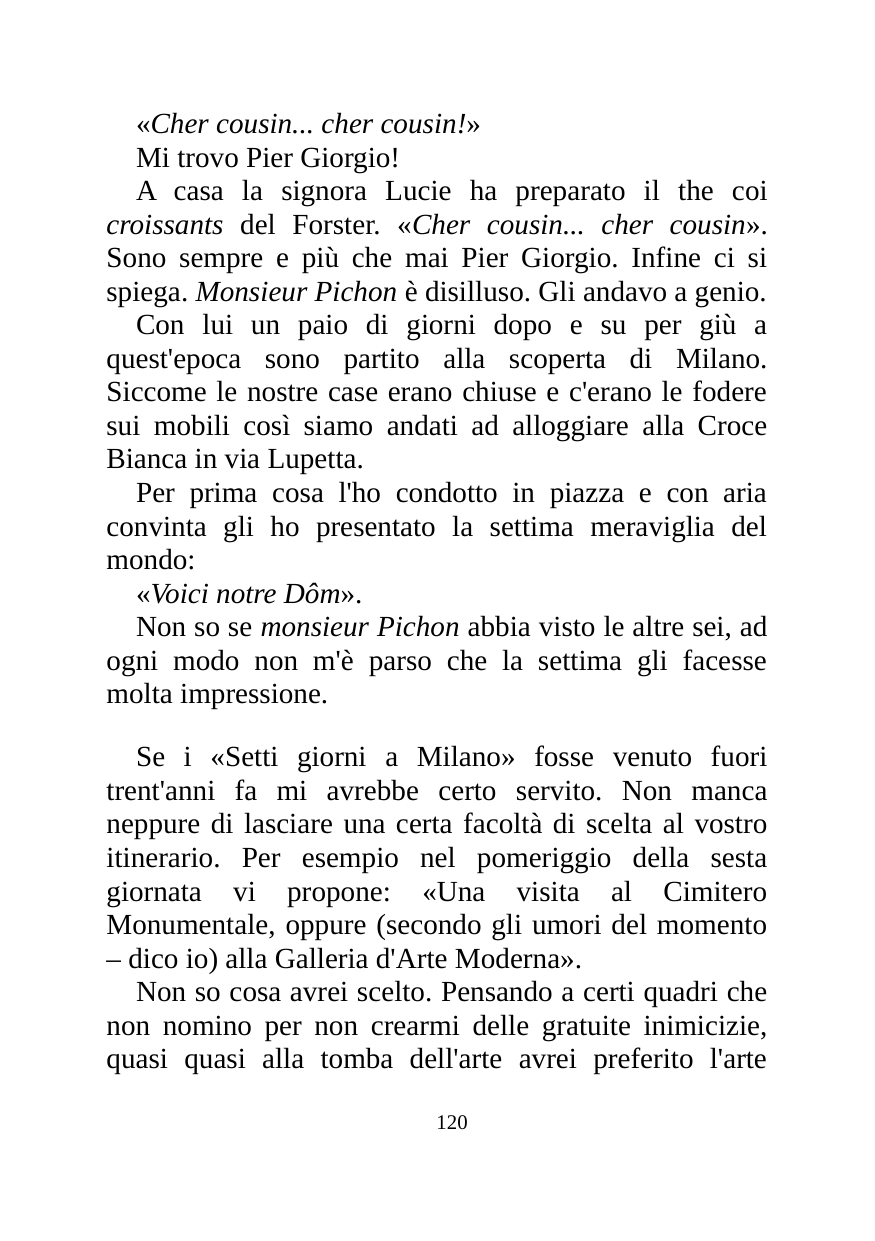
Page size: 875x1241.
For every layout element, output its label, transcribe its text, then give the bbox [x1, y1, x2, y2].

text «Voici notre Dôm». [106, 576, 768, 609]
text Per prima cosa l'ho condotto in piazza e con aria convinta gli ho presentato la settima meraviglia del mondo: [106, 475, 768, 576]
text Non so cosa avrei scelto. Pensando a certi quadri che non nomino per non crearmi delle gratuite inimicizie, quasi quasi alla tomba dell'arte avrei preferito l'arte [106, 974, 768, 1075]
text «Cher cousin... cher cousin!» [106, 106, 768, 140]
text A casa la signora Lucie ha preparato il the coi croissants del Forster. «Cher cousin... cher cousin». Sono sempre e più che mai Pier Giorgio. Infine ci si spiega. Monsieur Pichon è disilluso. Gli andavo a genio. [106, 173, 768, 307]
text Mi trovo Pier Giorgio! [106, 140, 768, 173]
text Se i «Setti giorni a Milano» fosse venuto fuori trent'anni fa mi avrebbe certo servito. Non manca neppure di lasciare una certa facoltà di scelta al vostro itinerario. Per esempio nel pomeriggio della sesta giornata vi propone: «Una visita al Cimitero Monumentale, oppure (secondo gli umori del momento – dico io) alla Galleria d'Arte Moderna». [106, 739, 768, 974]
text Con lui un paio di giorni dopo e su per giù a quest'epoca sono partito alla scoperta di Milano. Siccome le nostre case erano chiuse e c'erano le fodere sui mobili così siamo andati ad alloggiare alla Croce Bianca in via Lupetta. [106, 307, 768, 475]
text Non so se monsieur Pichon abbia visto le altre sei, ad ogni modo non m'è parso che la settima gli facesse molta impressione. [106, 609, 768, 710]
